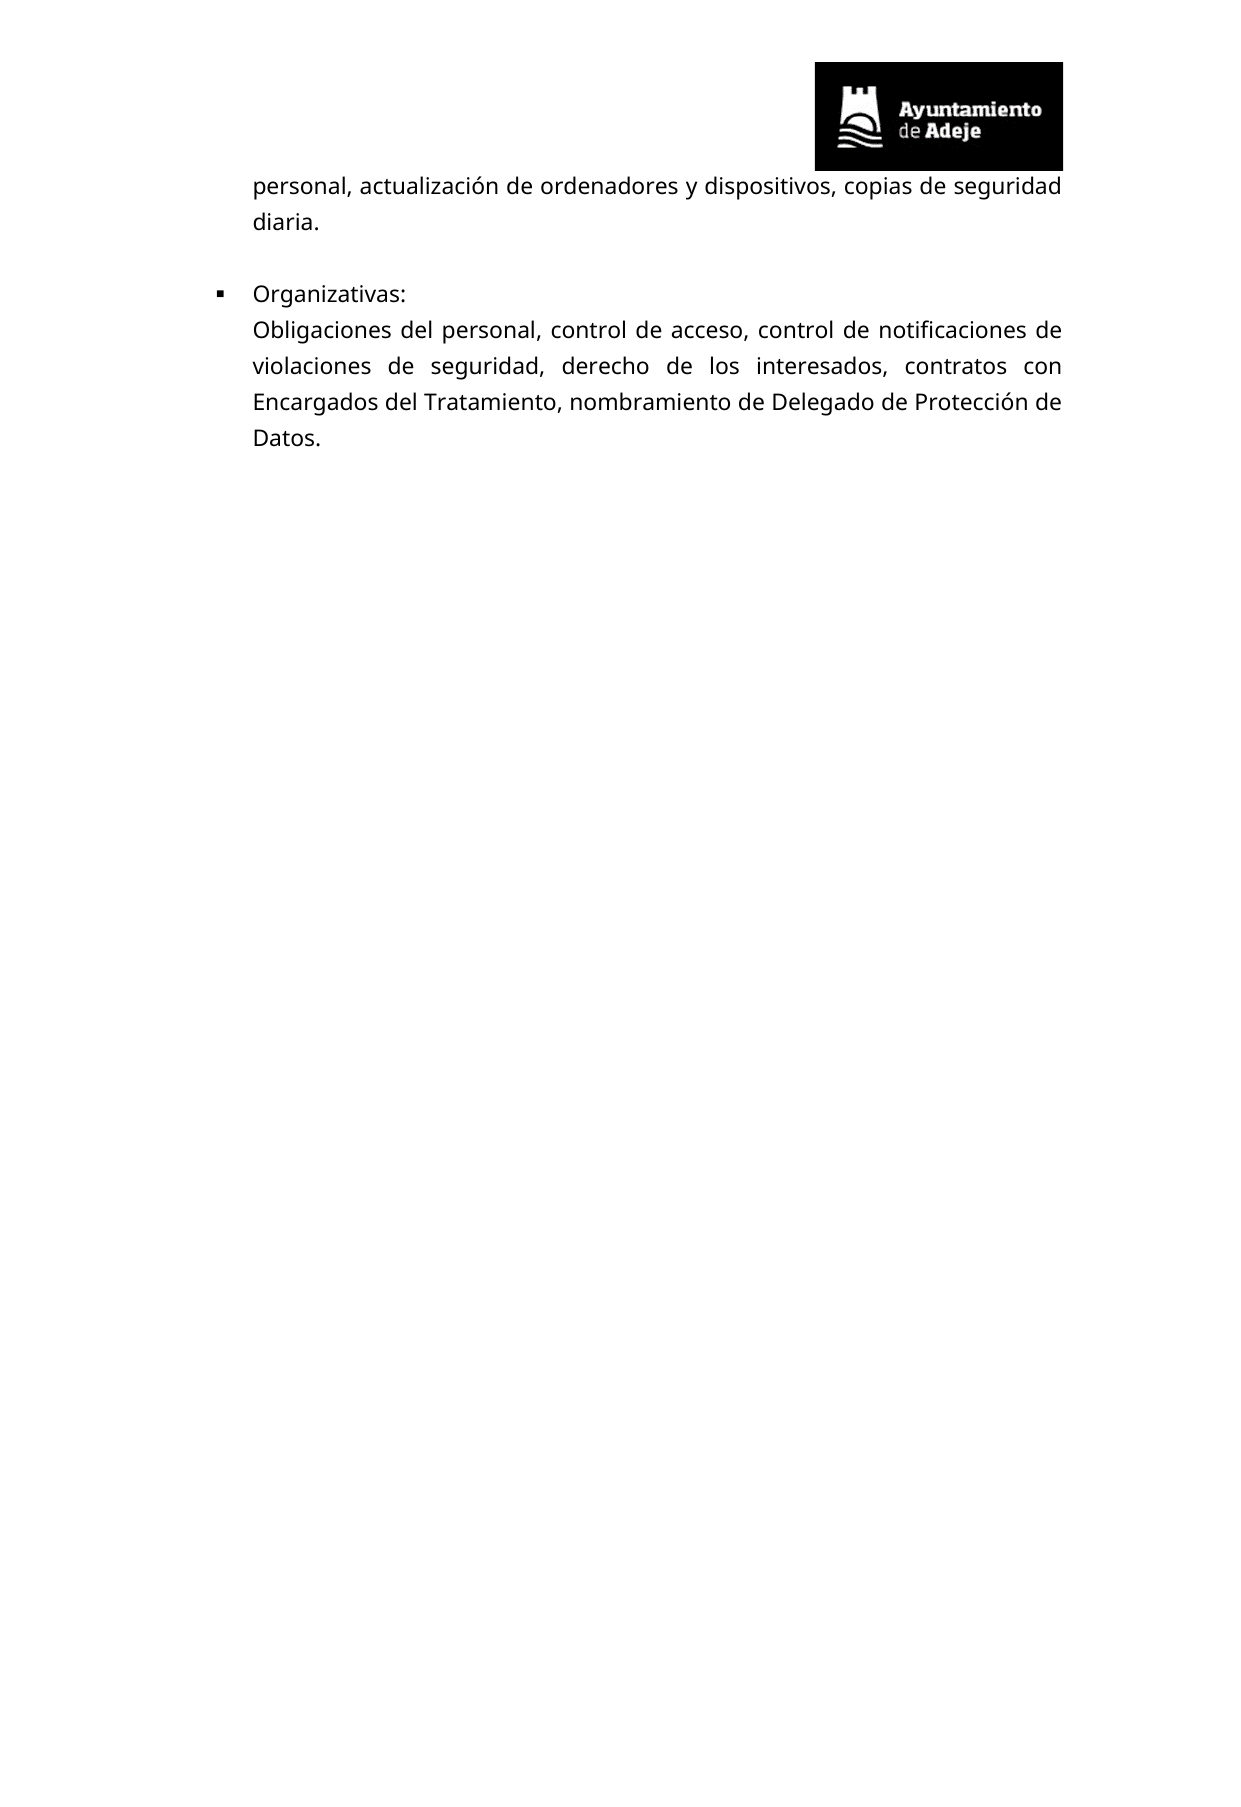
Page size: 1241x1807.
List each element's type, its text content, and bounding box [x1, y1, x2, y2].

list Obligaciones del personal, control de acceso, control de notificaciones de violaciones de seguridad, derecho de los interesados, contratos con Encargados del Tratamiento, nombramiento de Delegado de Protección de Datos. [252, 314, 1063, 453]
list Organizativas: [215, 278, 1063, 309]
list personal, actualización de ordenadores y dispositivos, copias de seguridad diaria. [252, 170, 1063, 237]
